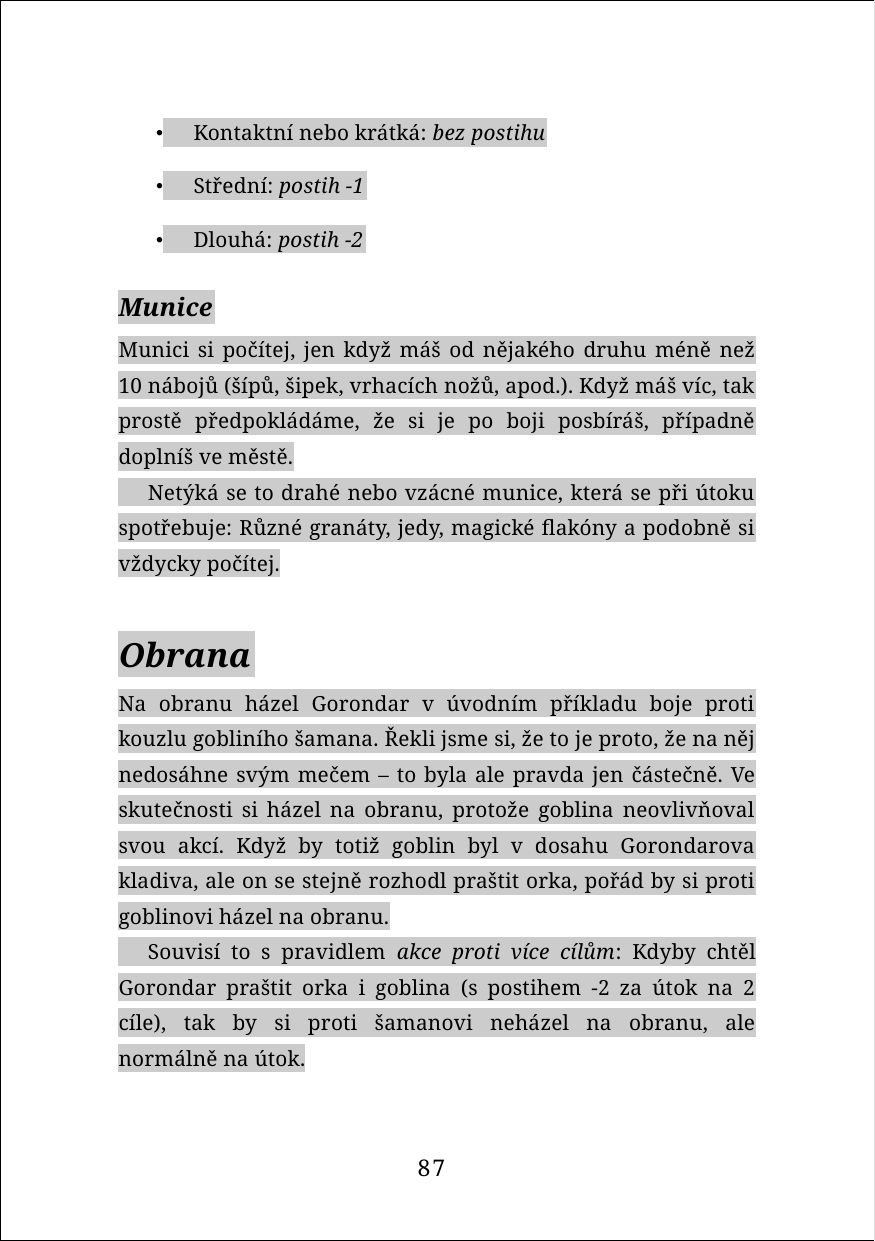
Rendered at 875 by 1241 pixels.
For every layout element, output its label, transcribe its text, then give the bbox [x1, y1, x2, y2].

subtitle Obrana [118, 631, 756, 677]
text Na obranu házel Gorondar v úvodním příkladu boje proti kouzlu gobliního šamana. Řekli jsme si, že to je proto, že na něj nedosáhne svým mečem – to byla ale pravda jen částečně. Ve skutečnosti si házel na obranu, protože goblina neovlivňoval svou akcí. Když by totiž goblin byl v dosahu Gorondarova kladiva, ale on se stejně rozhodl praštit orka, pořád by si proti goblinovi házel na obranu. Souvisí to s pravidlem akce proti více cílům: Kdyby chtěl Gorondar praštit orka i goblina (s postihem -2 za útok na 2 cíle), tak by si proti šamanovi neházel na obranu, ale normálně na útok. [118, 689, 756, 1072]
subtitle Munice [118, 290, 756, 324]
list Kontaktní nebo krátká: bez postihu [156, 118, 756, 147]
text Munici si počítej, jen když máš od nějakého druhu méně než 10 nábojů (šípů, šipek, vrhacích nožů, apod.). Když máš víc, tak prostě předpokládáme, že si je po boji posbíráš, případně doplníš ve městě. Netýká se to drahé nebo vzácné munice, která se při útoku spotřebuje: Různé granáty, jedy, magické flakóny a podobně si vždycky počítej. [118, 336, 756, 577]
list Střední: postih -1 [156, 171, 756, 200]
list Dlouhá: postih -2 [156, 225, 756, 253]
